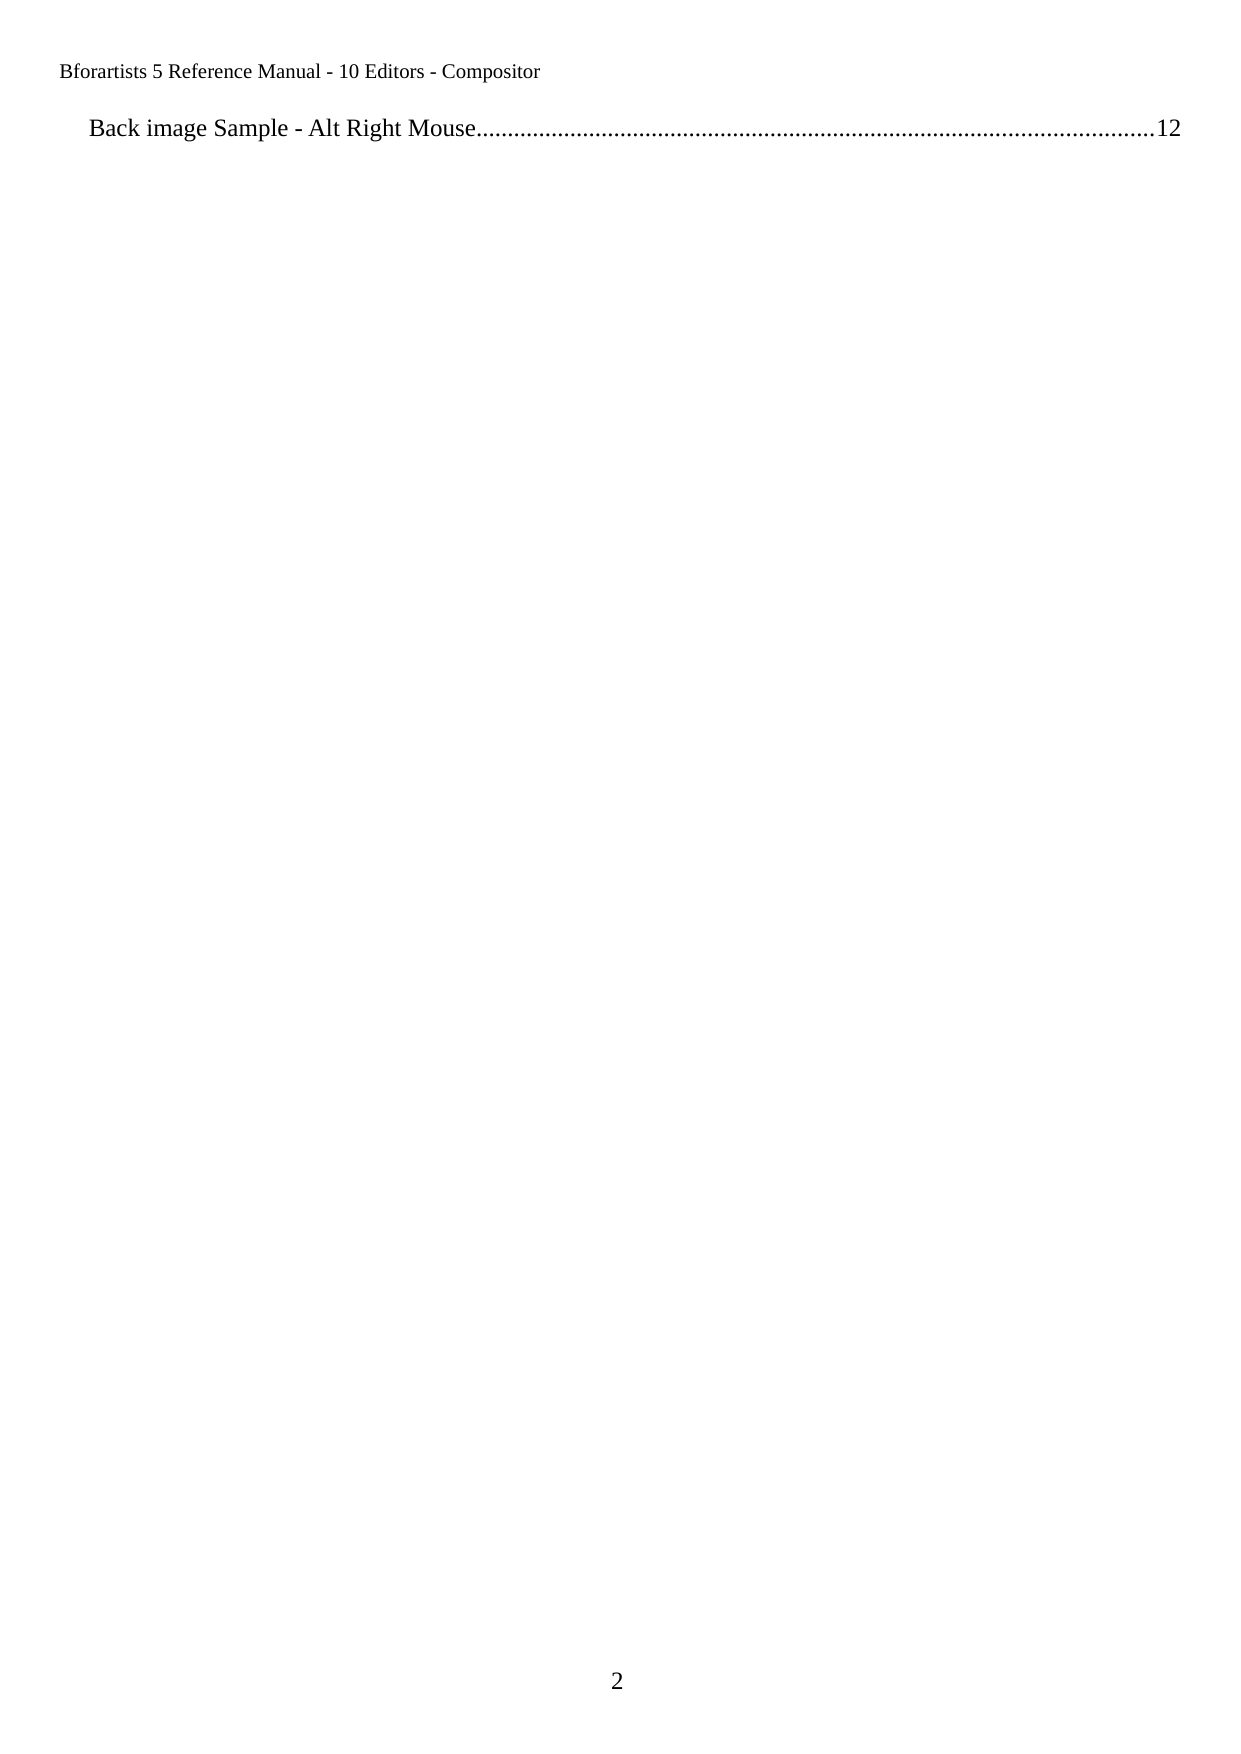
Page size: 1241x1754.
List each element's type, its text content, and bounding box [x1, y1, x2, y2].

text Back image Sample - Alt Right Mouse 12 [88, 113, 1181, 141]
